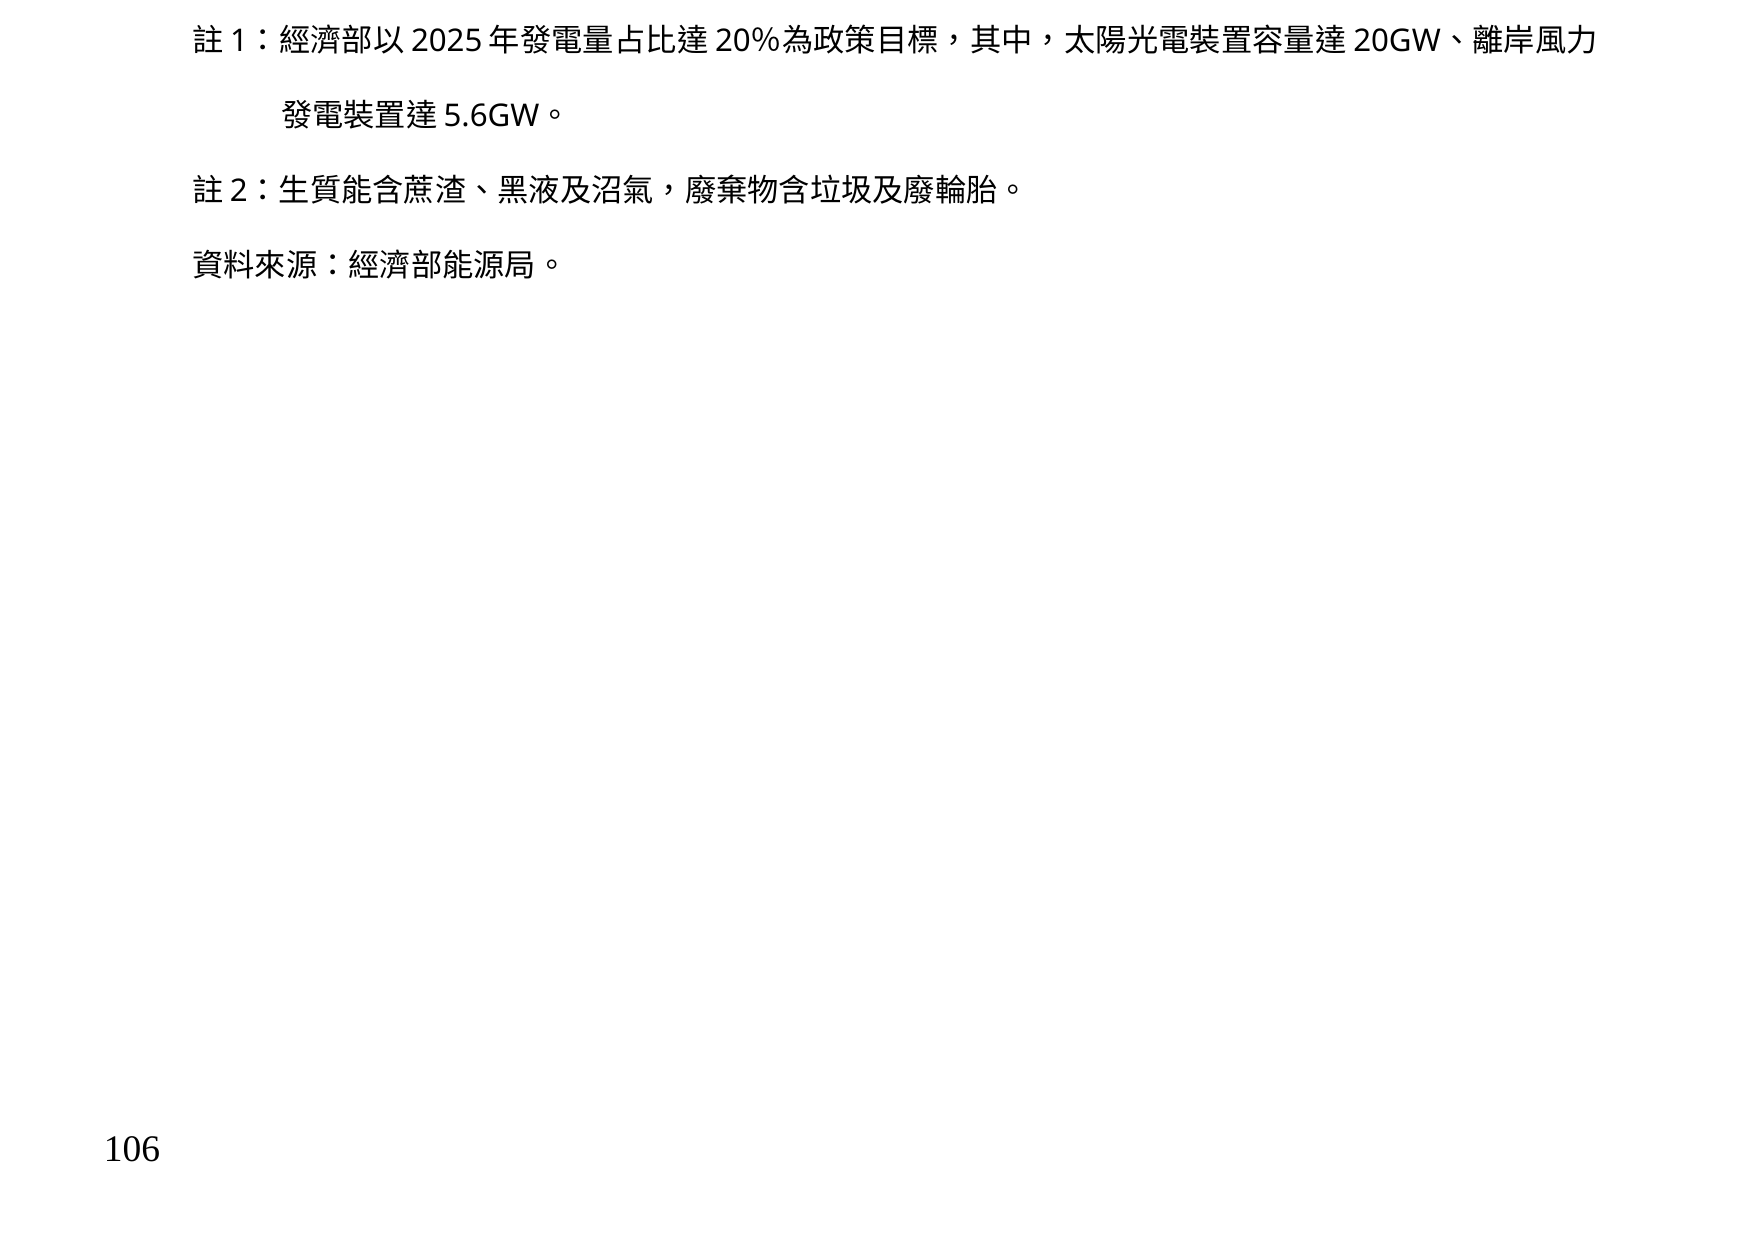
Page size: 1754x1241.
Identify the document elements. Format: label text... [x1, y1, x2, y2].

text 註2：生質能含蔗渣、黑液及沼氣，廢棄物含垃圾及廢輪胎。 [192, 151, 1598, 226]
text 資料來源：經濟部能源局。 [192, 226, 1598, 301]
text 註1：經濟部以2025年發電量占比達20％為政策目標，其中，太陽光電裝置容量達20GW、離岸風力發電裝置達5.6GW。 [192, 1, 1598, 151]
